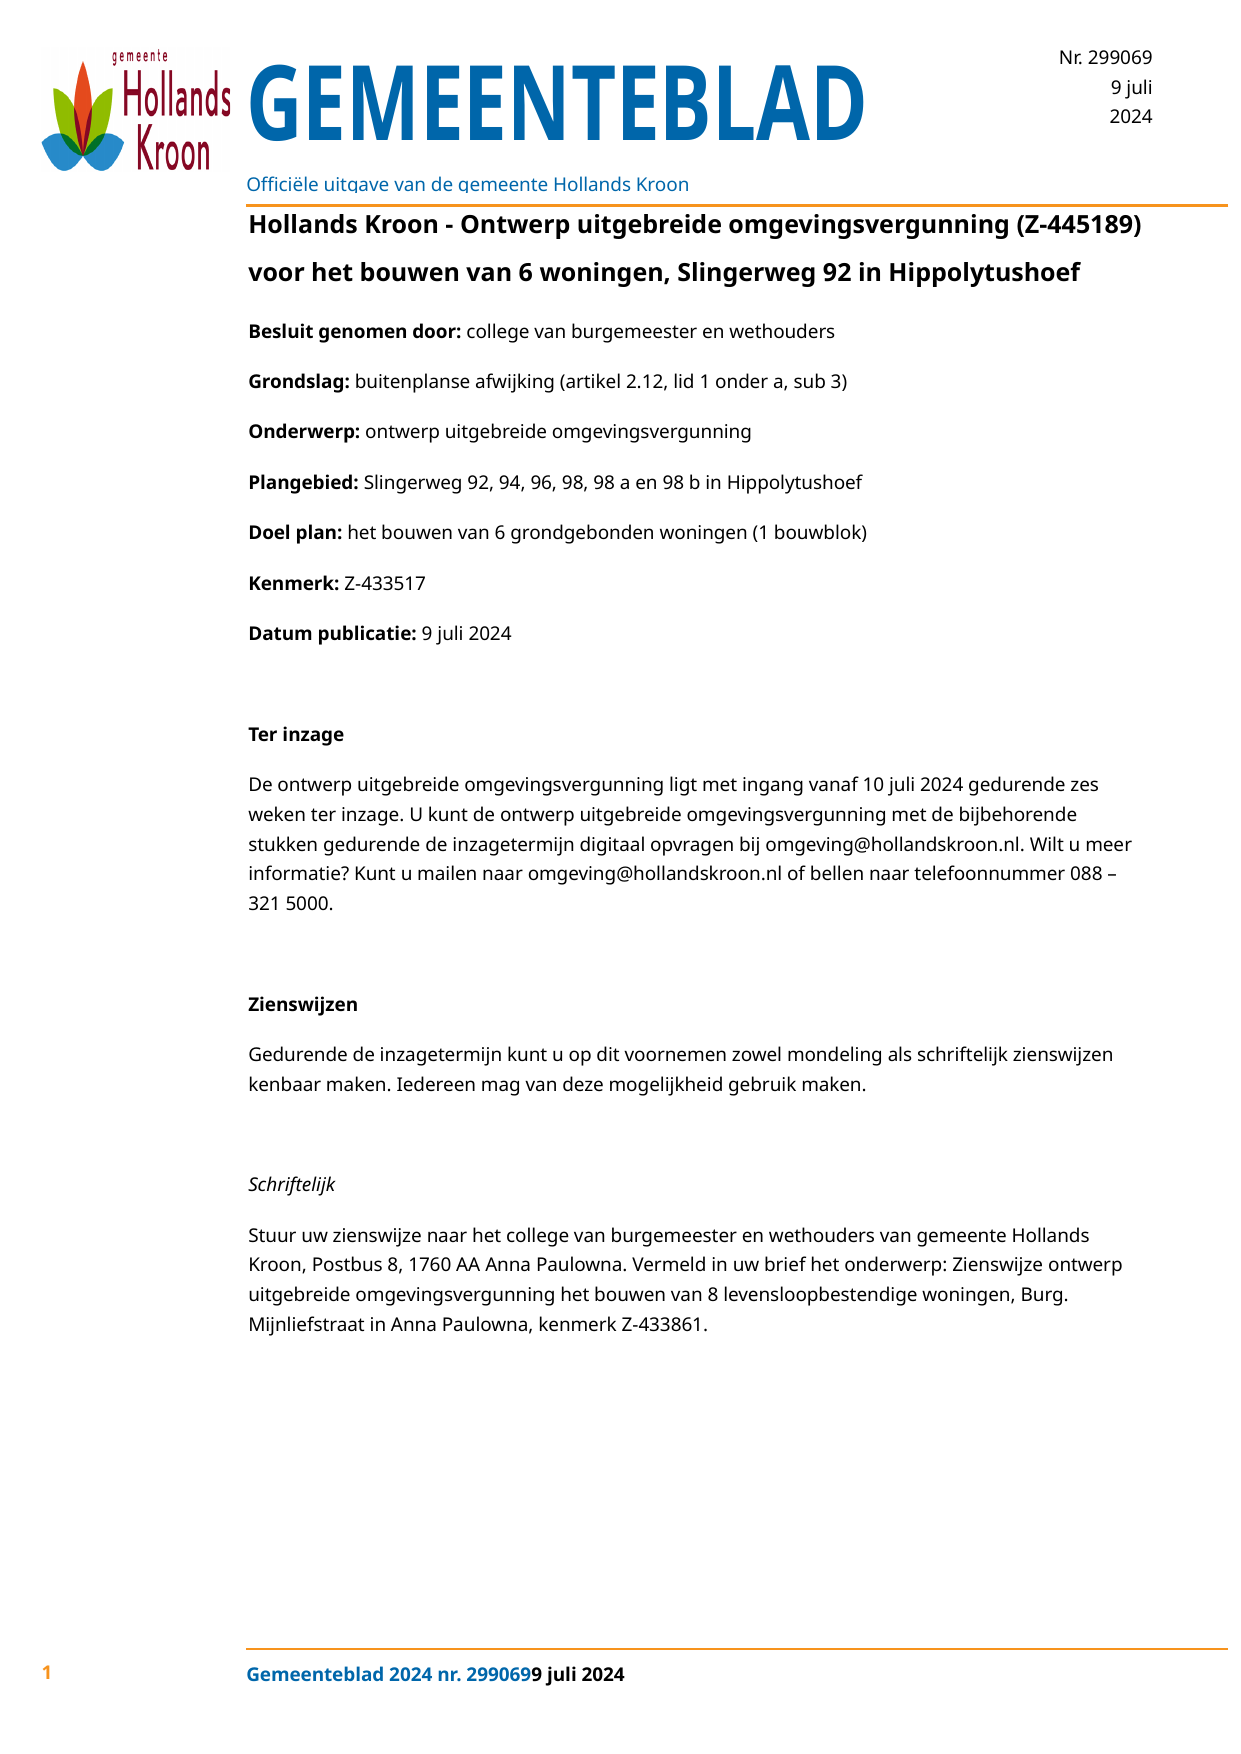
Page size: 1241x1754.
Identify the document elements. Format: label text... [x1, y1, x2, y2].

text Grondslag: buitenplanse afwijking (artikel 2.12, lid 1 onder a, sub 3) [248, 368, 1152, 394]
text Stuur uw zienswijze naar het college van burgemeester en wethouders van gemeente Hollands Kroon, Postbus 8, 1760 AA Anna Paulowna. Vermeld in uw brief het onderwerp: Zienswijze ontwerp uitgebreide omgevingsvergunning het bouwen van 8 levensloopbestendige woningen, Burg. Mijnliefstraat in Anna Paulowna, kenmerk Z-433861. [248, 1222, 1152, 1337]
text Onderwerp: ontwerp uitgebreide omgevingsvergunning [248, 419, 1152, 444]
text Plangebied: Slingerweg 92, 94, 96, 98, 98 a en 98 b in Hippolytushoef [248, 469, 1152, 495]
picture [41, 47, 231, 172]
text De ontwerp uitgebreide omgevingsvergunning ligt met ingang vanaf 10 juli 2024 gedurende zes weken ter inzage. U kunt de ontwerp uitgebreide omgevingsvergunning met de bijbehorende stukken gedurende de inzagetermijn digitaal opvragen bij omgeving@hollandskroon.nl. Wilt u meer informatie? Kunt u mailen naar omgeving@hollandskroon.nl of bellen naar telefoonnummer 088 – 321 5000. [248, 772, 1152, 916]
text Datum publicatie: 9 juli 2024 [248, 620, 1152, 646]
text Doel plan: het bouwen van 6 grondgebonden woningen (1 bouwblok) [248, 519, 1152, 545]
text Ter inzage [248, 721, 1152, 747]
text Gedurende de inzagetermijn kunt u op dit voornemen zowel mondeling als schriftelijk zienswijzen kenbaar maken. Iedereen mag van deze mogelijkheid gebruik maken. [248, 1041, 1152, 1097]
text Besluit genomen door: college van burgemeester en wethouders [248, 318, 1152, 344]
text Kenmerk: Z-433517 [248, 570, 1152, 596]
text Schriftelijk [248, 1172, 1152, 1197]
text Hollands Kroon - Ontwerp uitgebreide omgevingsvergunning (Z-445189) voor het bouwen van 6 woningen, Slingerweg 92 in Hippolytushoef [248, 207, 1152, 288]
text Zienswijzen [248, 991, 1152, 1017]
